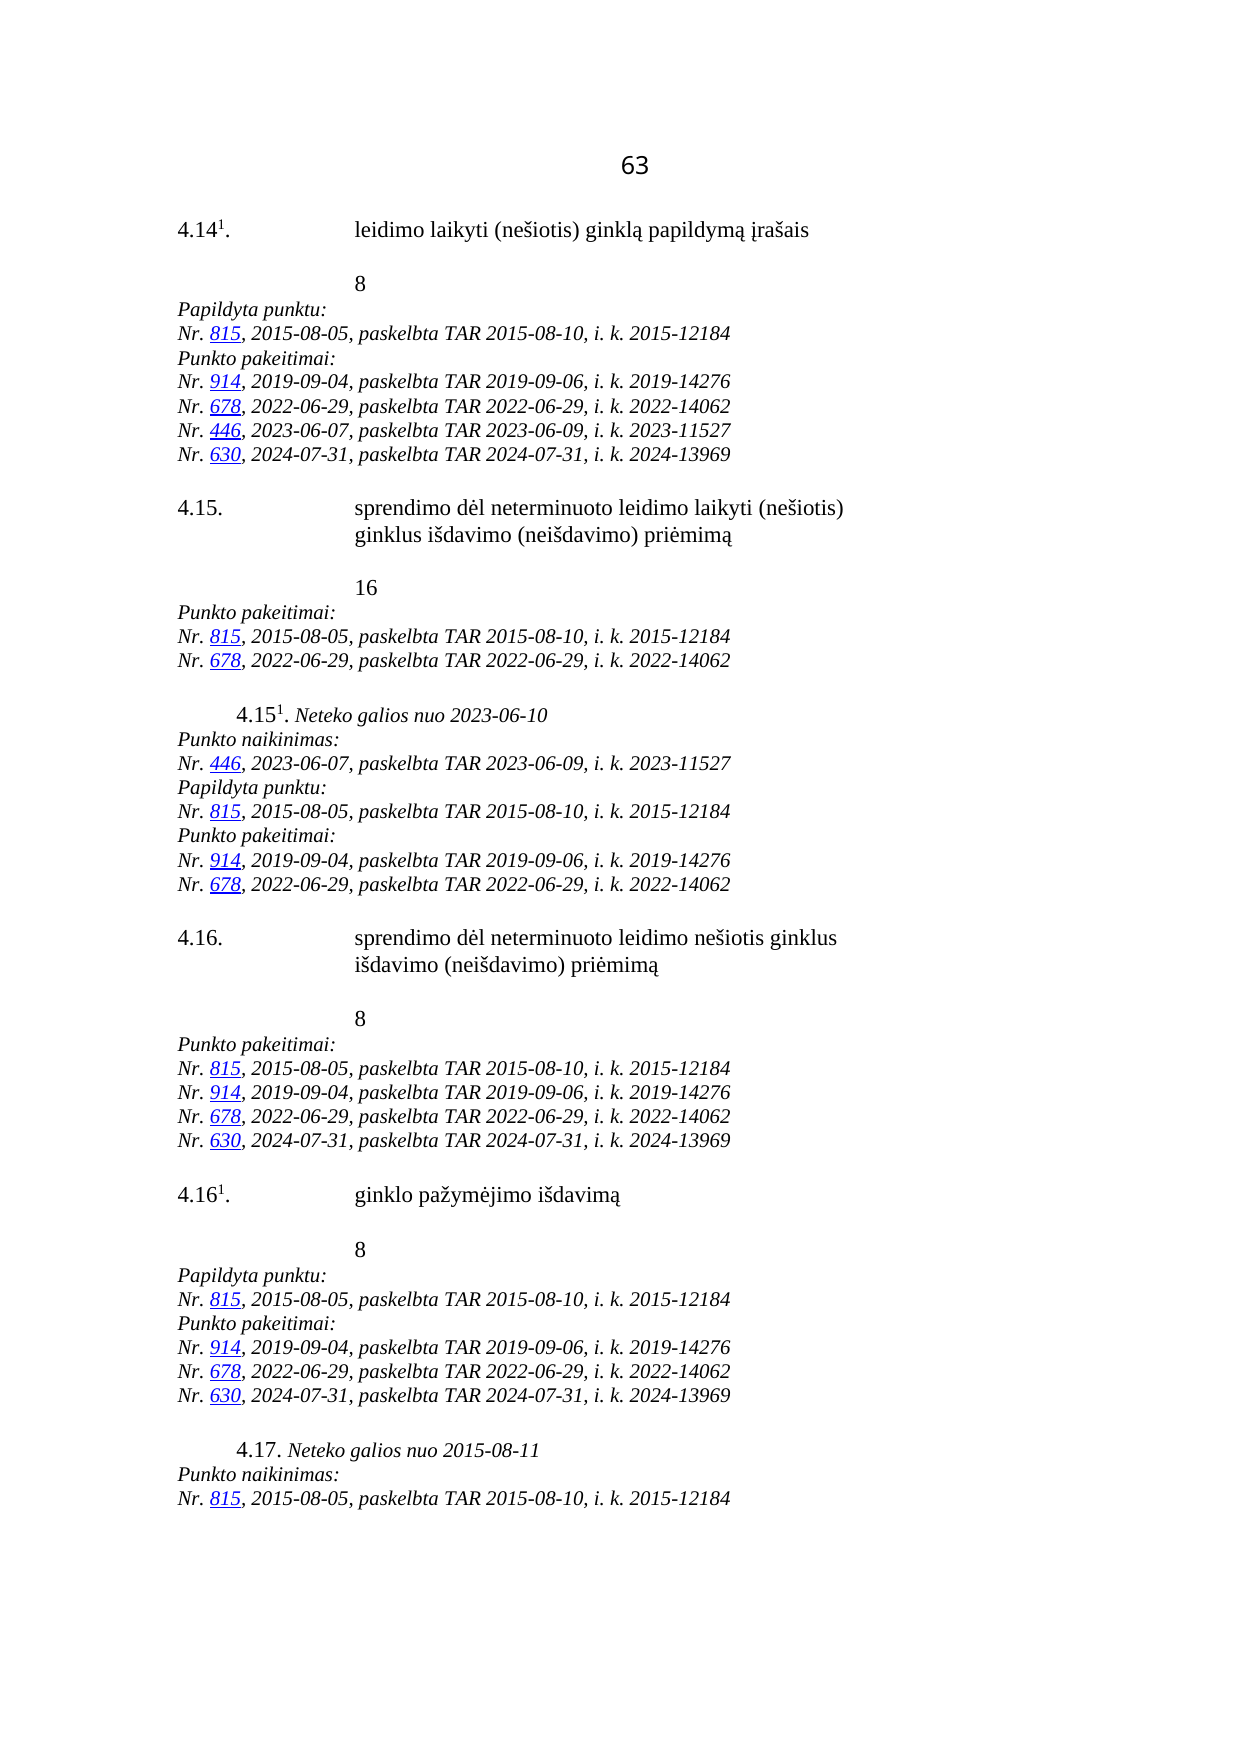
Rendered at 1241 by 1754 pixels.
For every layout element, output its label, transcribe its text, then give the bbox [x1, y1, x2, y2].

text Nr. 630, 2024-07-31, paskelbta TAR 2024-07-31, i. k. 2024-13969 [177, 1383, 1092, 1407]
text Nr. 446, 2023-06-07, paskelbta TAR 2023-06-09, i. k. 2023-11527 [177, 751, 1092, 775]
text Nr. 815, 2015-08-05, paskelbta TAR 2015-08-10, i. k. 2015-12184 [177, 1287, 1092, 1311]
text Nr. 446, 2023-06-07, paskelbta TAR 2023-06-09, i. k. 2023-11527 [177, 418, 1092, 442]
text 4.15. sprendimo dėl neterminuoto leidimo laikyti (nešiotis) ginklus išdavimo (neišdavimo) priėmimą 16 [177, 494, 871, 600]
text Punkto pakeitimai: [177, 345, 1092, 369]
text Papildyta punktu: [177, 297, 1092, 321]
text Nr. 815, 2015-08-05, paskelbta TAR 2015-08-10, i. k. 2015-12184 [177, 1486, 1092, 1510]
text Papildyta punktu: [177, 775, 1092, 799]
text Nr. 678, 2022-06-29, paskelbta TAR 2022-06-29, i. k. 2022-14062 [177, 1359, 1092, 1383]
text Papildyta punktu: [177, 1263, 1092, 1287]
text 4.141. leidimo laikyti (nešiotis) ginklą papildymą įrašais 8 [177, 216, 915, 297]
text Nr. 815, 2015-08-05, paskelbta TAR 2015-08-10, i. k. 2015-12184 [177, 799, 1092, 823]
text Punkto pakeitimai: [177, 600, 1092, 624]
text Punkto pakeitimai: [177, 1032, 1092, 1056]
text Nr. 678, 2022-06-29, paskelbta TAR 2022-06-29, i. k. 2022-14062 [177, 393, 1092, 418]
text Punkto naikinimas: [177, 1462, 1092, 1486]
text Nr. 678, 2022-06-29, paskelbta TAR 2022-06-29, i. k. 2022-14062 [177, 648, 1092, 672]
text Nr. 678, 2022-06-29, paskelbta TAR 2022-06-29, i. k. 2022-14062 [177, 1104, 1092, 1128]
text 4.151. Neteko galios nuo 2023-06-10 [177, 701, 1092, 727]
text 4.17. Neteko galios nuo 2015-08-11 [177, 1436, 1092, 1462]
text Nr. 815, 2015-08-05, paskelbta TAR 2015-08-10, i. k. 2015-12184 [177, 624, 1092, 648]
text Punkto pakeitimai: [177, 823, 1092, 847]
text 4.16. sprendimo dėl neterminuoto leidimo nešiotis ginklus išdavimo (neišdavimo) priėmimą 8 [177, 924, 915, 1032]
text Nr. 630, 2024-07-31, paskelbta TAR 2024-07-31, i. k. 2024-13969 [177, 1128, 1092, 1152]
text Nr. 914, 2019-09-04, paskelbta TAR 2019-09-06, i. k. 2019-14276 [177, 369, 1092, 393]
text Nr. 914, 2019-09-04, paskelbta TAR 2019-09-06, i. k. 2019-14276 [177, 847, 1092, 872]
text Punkto naikinimas: [177, 727, 1092, 751]
text Nr. 914, 2019-09-04, paskelbta TAR 2019-09-06, i. k. 2019-14276 [177, 1335, 1092, 1359]
text Nr. 815, 2015-08-05, paskelbta TAR 2015-08-10, i. k. 2015-12184 [177, 1056, 1092, 1080]
text Nr. 815, 2015-08-05, paskelbta TAR 2015-08-10, i. k. 2015-12184 [177, 321, 1092, 345]
text Nr. 678, 2022-06-29, paskelbta TAR 2022-06-29, i. k. 2022-14062 [177, 872, 1092, 896]
text Nr. 914, 2019-09-04, paskelbta TAR 2019-09-06, i. k. 2019-14276 [177, 1080, 1092, 1104]
text 4.161. ginklo pažymėjimo išdavimą 8 [177, 1181, 915, 1263]
text Nr. 630, 2024-07-31, paskelbta TAR 2024-07-31, i. k. 2024-13969 [177, 442, 1092, 466]
text Punkto pakeitimai: [177, 1311, 1092, 1335]
